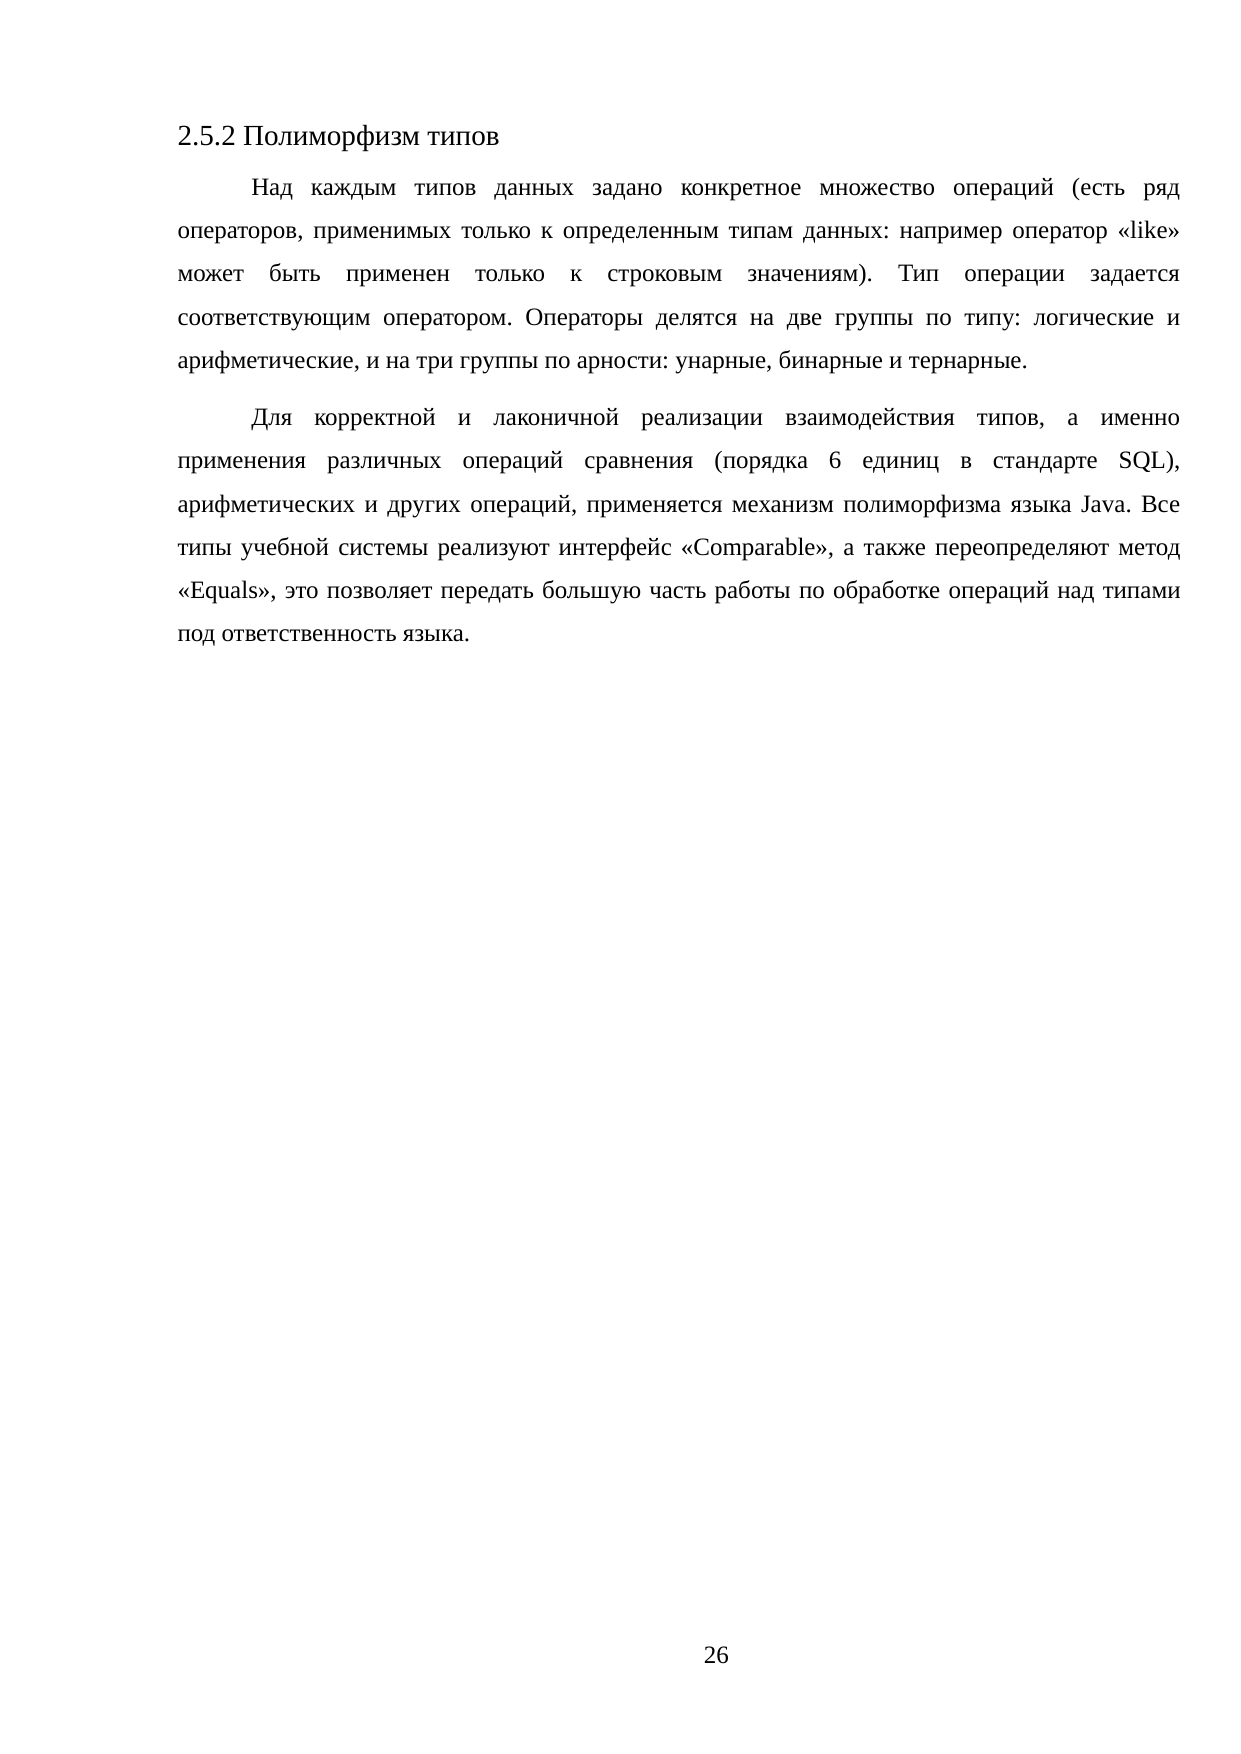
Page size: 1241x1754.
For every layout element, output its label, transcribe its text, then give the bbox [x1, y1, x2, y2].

text Для корректной и лаконичной реализации взаимодействия типов, а именно применения различных операций сравнения (порядка 6 единиц в стандарте SQL), арифметических и других операций, применяется механизм полиморфизма языка Java. Все типы учебной системы реализуют интерфейс «Comparable», а также переопределяют метод «Equals», это позволяет передать большую часть работы по обработке операций над типами под ответственность языка. [177, 402, 1181, 647]
subtitle 2.5.2 Полиморфизм типов [177, 118, 1181, 152]
text Над каждым типов данных задано конкретное множество операций (есть ряд операторов, применимых только к определенным типам данных: например оператор «like» может быть применен только к строковым значениям). Тип операции задается соответствующим оператором. Операторы делятся на две группы по типу: логические и арифметические, и на три группы по арности: унарные, бинарные и тернарные. [177, 172, 1181, 373]
